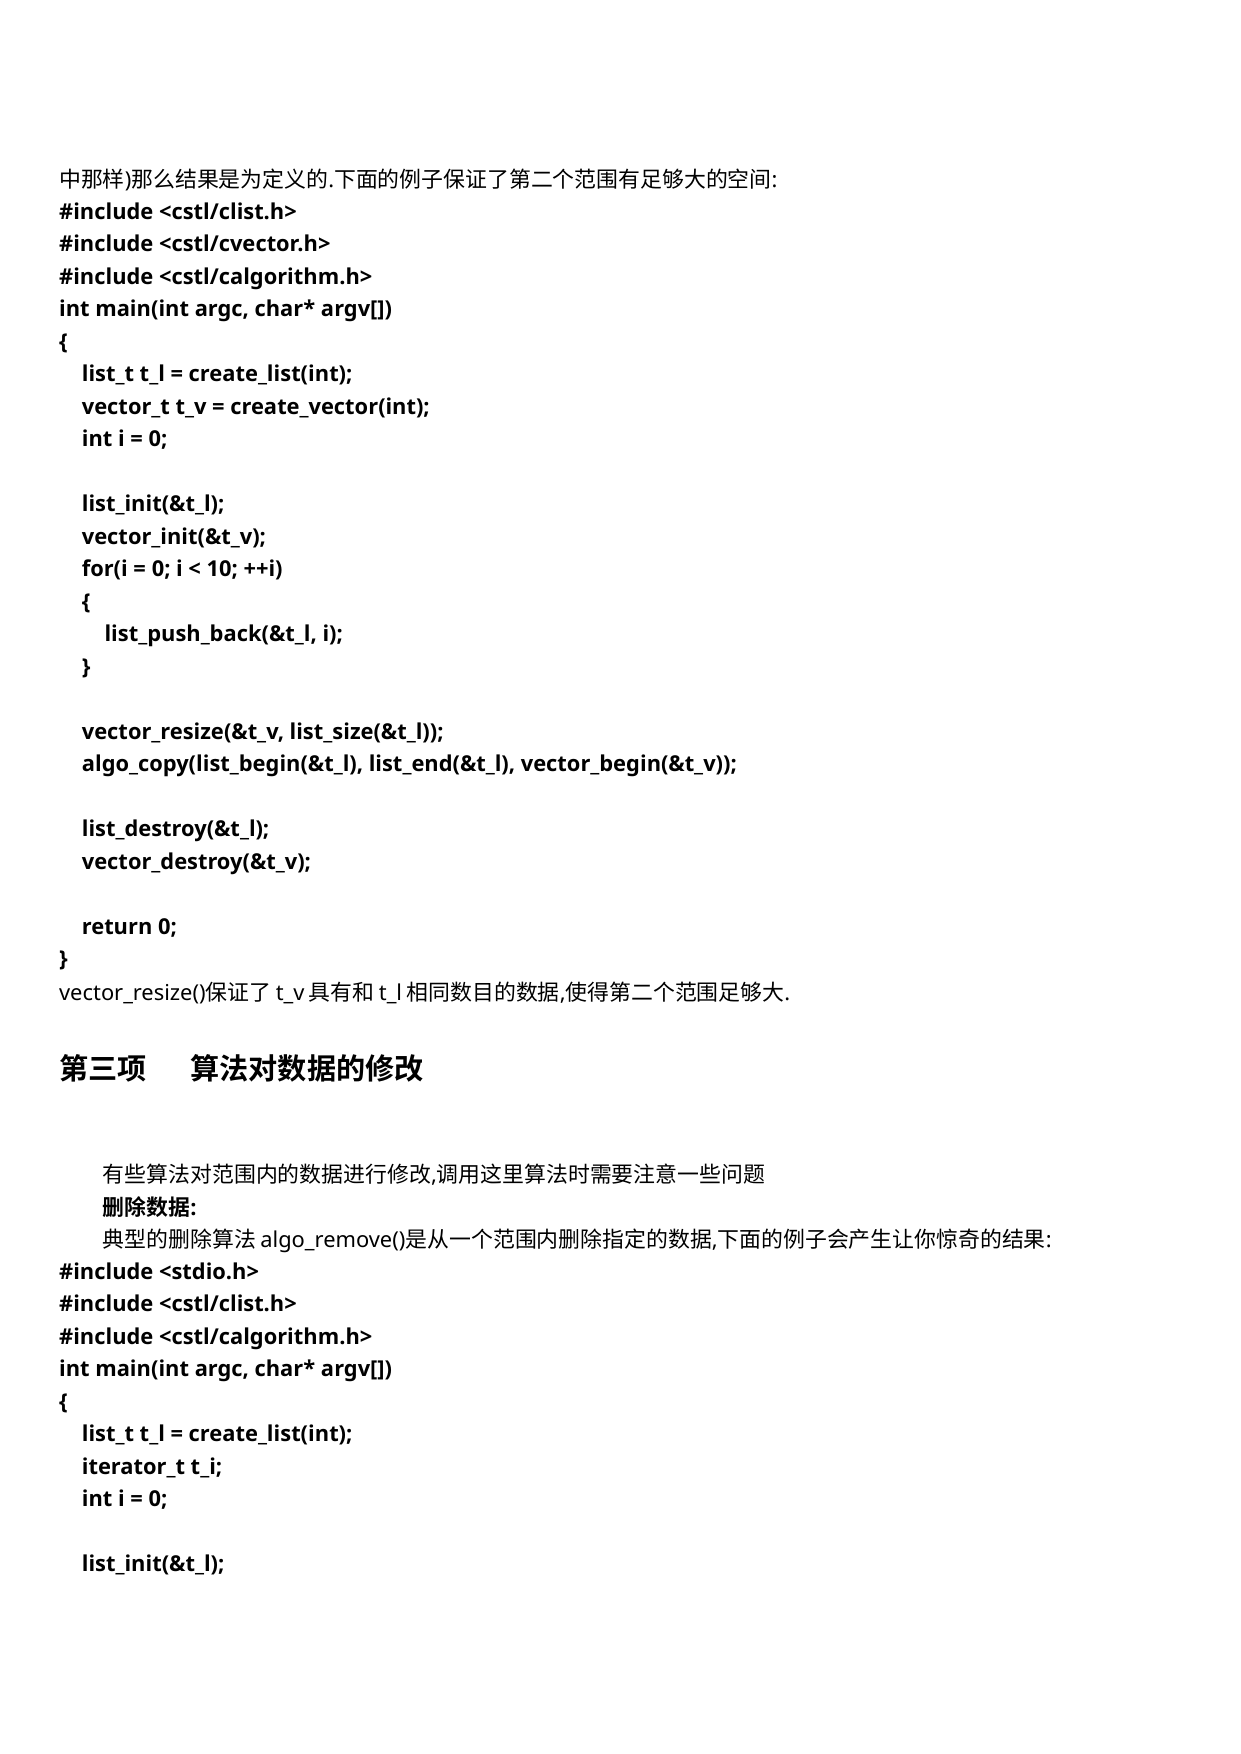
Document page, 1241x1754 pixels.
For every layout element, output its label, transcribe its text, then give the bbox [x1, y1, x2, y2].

text list_destroy(&t_l); [59, 812, 1181, 844]
text int i = 0; [59, 422, 1181, 454]
text list_init(&t_l); [59, 1547, 1181, 1579]
text 典型的删除算法algo_remove()是从一个范围内删除指定的数据,下面的例子会产生让你惊奇的结果: [59, 1222, 1181, 1254]
text algo_copy(list_begin(&t_l), list_end(&t_l), vector_begin(&t_v)); [59, 747, 1181, 779]
text list_init(&t_l); [59, 487, 1181, 519]
text 中那样)那么结果是为定义的.下面的例子保证了第二个范围有足够大的空间: [59, 162, 1181, 194]
text vector_resize()保证了t_v具有和t_l相同数目的数据,使得第二个范围足够大. [59, 974, 1181, 1007]
text #include <cstl/cvector.h> [59, 227, 1181, 259]
text vector_resize(&t_v, list_size(&t_l)); [59, 714, 1181, 747]
text int main(int argc, char* argv[]) [59, 292, 1181, 324]
subtitle 算法对数据的修改 [59, 1034, 1181, 1099]
text iterator_t t_i; [59, 1449, 1181, 1482]
text } [59, 942, 1181, 974]
text return 0; [59, 909, 1181, 942]
text vector_destroy(&t_v); [59, 844, 1181, 877]
text vector_t t_v = create_vector(int); [59, 389, 1181, 422]
text 有些算法对范围内的数据进行修改,调用这里算法时需要注意一些问题 [59, 1157, 1181, 1189]
text #include <cstl/clist.h> [59, 1287, 1181, 1319]
text list_push_back(&t_l, i); [59, 617, 1181, 649]
text int main(int argc, char* argv[]) [59, 1352, 1181, 1384]
text { [59, 324, 1181, 357]
text for(i = 0; i < 10; ++i) [59, 552, 1181, 584]
text #include <cstl/calgorithm.h> [59, 259, 1181, 292]
text #include <cstl/calgorithm.h> [59, 1319, 1181, 1352]
text } [59, 649, 1181, 682]
text { [59, 1384, 1181, 1417]
text list_t t_l = create_list(int); [59, 1417, 1181, 1449]
text { [59, 584, 1181, 617]
text int i = 0; [59, 1482, 1181, 1514]
text vector_init(&t_v); [59, 519, 1181, 552]
text list_t t_l = create_list(int); [59, 357, 1181, 389]
text 删除数据: [59, 1189, 1181, 1222]
text #include <stdio.h> [59, 1254, 1181, 1287]
text #include <cstl/clist.h> [59, 194, 1181, 227]
